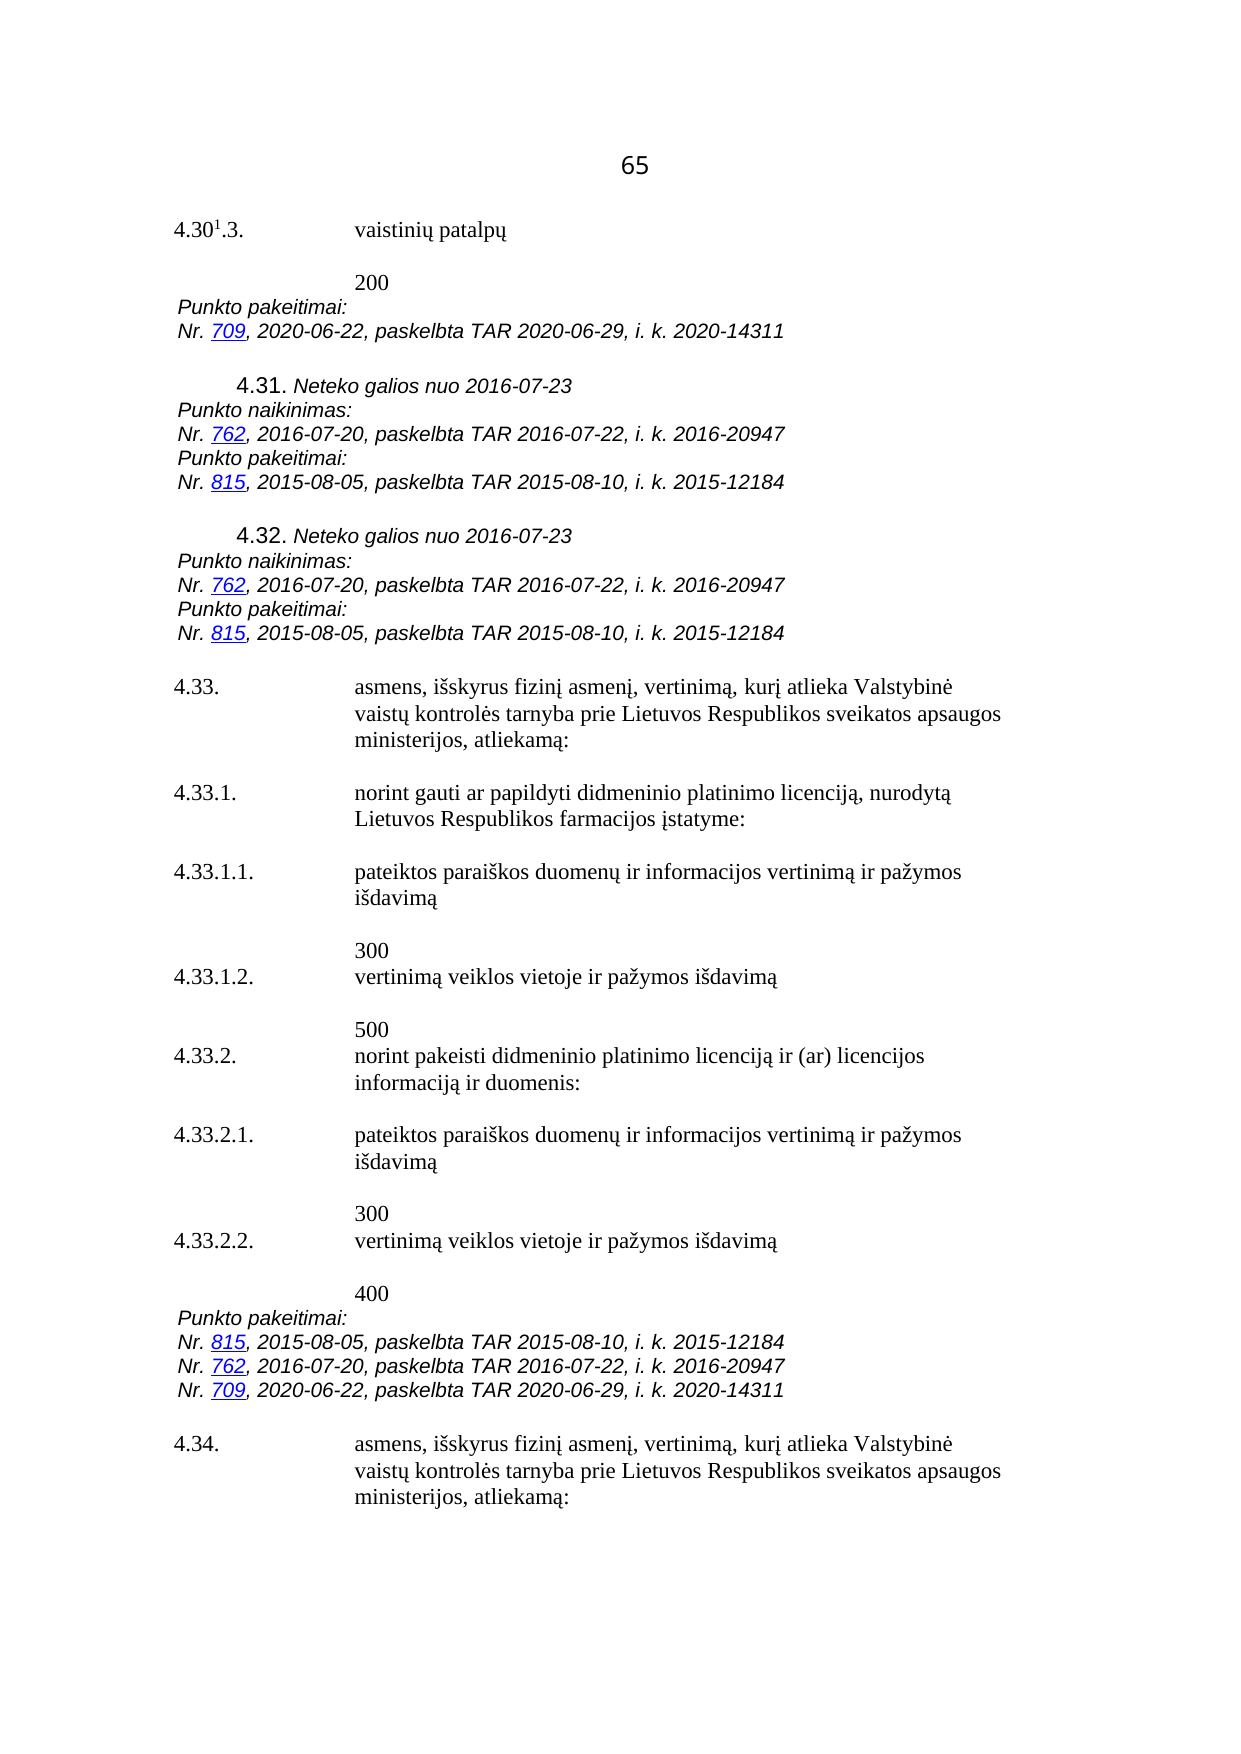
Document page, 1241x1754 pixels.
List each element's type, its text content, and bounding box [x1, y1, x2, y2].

text Nr. 815, 2015-08-05, paskelbta TAR 2015-08-10, i. k. 2015-12184 [177, 1330, 1092, 1354]
text 4.32. Neteko galios nuo 2016-07-23 [177, 522, 1092, 549]
text Nr. 762, 2016-07-20, paskelbta TAR 2016-07-22, i. k. 2016-20947 [177, 573, 1092, 597]
text 4.301.3. vaistinių patalpų 200 [174, 216, 1004, 295]
text Punkto pakeitimai: [177, 295, 1092, 319]
text Punkto pakeitimai: [177, 446, 1092, 470]
text Punkto pakeitimai: [177, 1306, 1092, 1330]
text 4.33.2.1. pateiktos paraiškos duomenų ir informacijos vertinimą ir pažymos išdavimą 300 [174, 1121, 1004, 1227]
text 4.33.1.2. vertinimą veiklos vietoje ir pažymos išdavimą 500 [174, 963, 1004, 1042]
text Nr. 762, 2016-07-20, paskelbta TAR 2016-07-22, i. k. 2016-20947 [177, 422, 1092, 446]
text Punkto naikinimas: [177, 398, 1092, 422]
text Nr. 709, 2020-06-22, paskelbta TAR 2020-06-29, i. k. 2020-14311 [177, 319, 1092, 343]
text Nr. 815, 2015-08-05, paskelbta TAR 2015-08-10, i. k. 2015-12184 [177, 470, 1092, 494]
text 4.34. asmens, išskyrus fizinį asmenį, vertinimą, kurį atlieka Valstybinė vaistų kontrolės tarnyba prie Lietuvos Respublikos sveikatos apsaugos ministerijos, atliekamą: [174, 1431, 1004, 1536]
text Nr. 762, 2016-07-20, paskelbta TAR 2016-07-22, i. k. 2016-20947 [177, 1354, 1092, 1378]
text 4.33.2.2. vertinimą veiklos vietoje ir pažymos išdavimą 400 [174, 1227, 1004, 1306]
text Nr. 815, 2015-08-05, paskelbta TAR 2015-08-10, i. k. 2015-12184 [177, 621, 1092, 645]
text 4.31. Neteko galios nuo 2016-07-23 [177, 372, 1092, 398]
text Nr. 709, 2020-06-22, paskelbta TAR 2020-06-29, i. k. 2020-14311 [177, 1378, 1092, 1402]
text Punkto naikinimas: [177, 549, 1092, 573]
text Punkto pakeitimai: [177, 597, 1092, 621]
text 4.33. asmens, išskyrus fizinį asmenį, vertinimą, kurį atlieka Valstybinė vaistų kontrolės tarnyba prie Lietuvos Respublikos sveikatos apsaugos ministerijos, atliekamą: [174, 673, 1004, 779]
text 4.33.2. norint pakeisti didmeninio platinimo licenciją ir (ar) licencijos informaciją ir duomenis: [174, 1042, 1004, 1121]
text 4.33.1.1. pateiktos paraiškos duomenų ir informacijos vertinimą ir pažymos išdavimą 300 [174, 858, 1004, 963]
text 4.33.1. norint gauti ar papildyti didmeninio platinimo licenciją, nurodytą Lietuvos Respublikos farmacijos įstatyme: [174, 779, 1004, 858]
